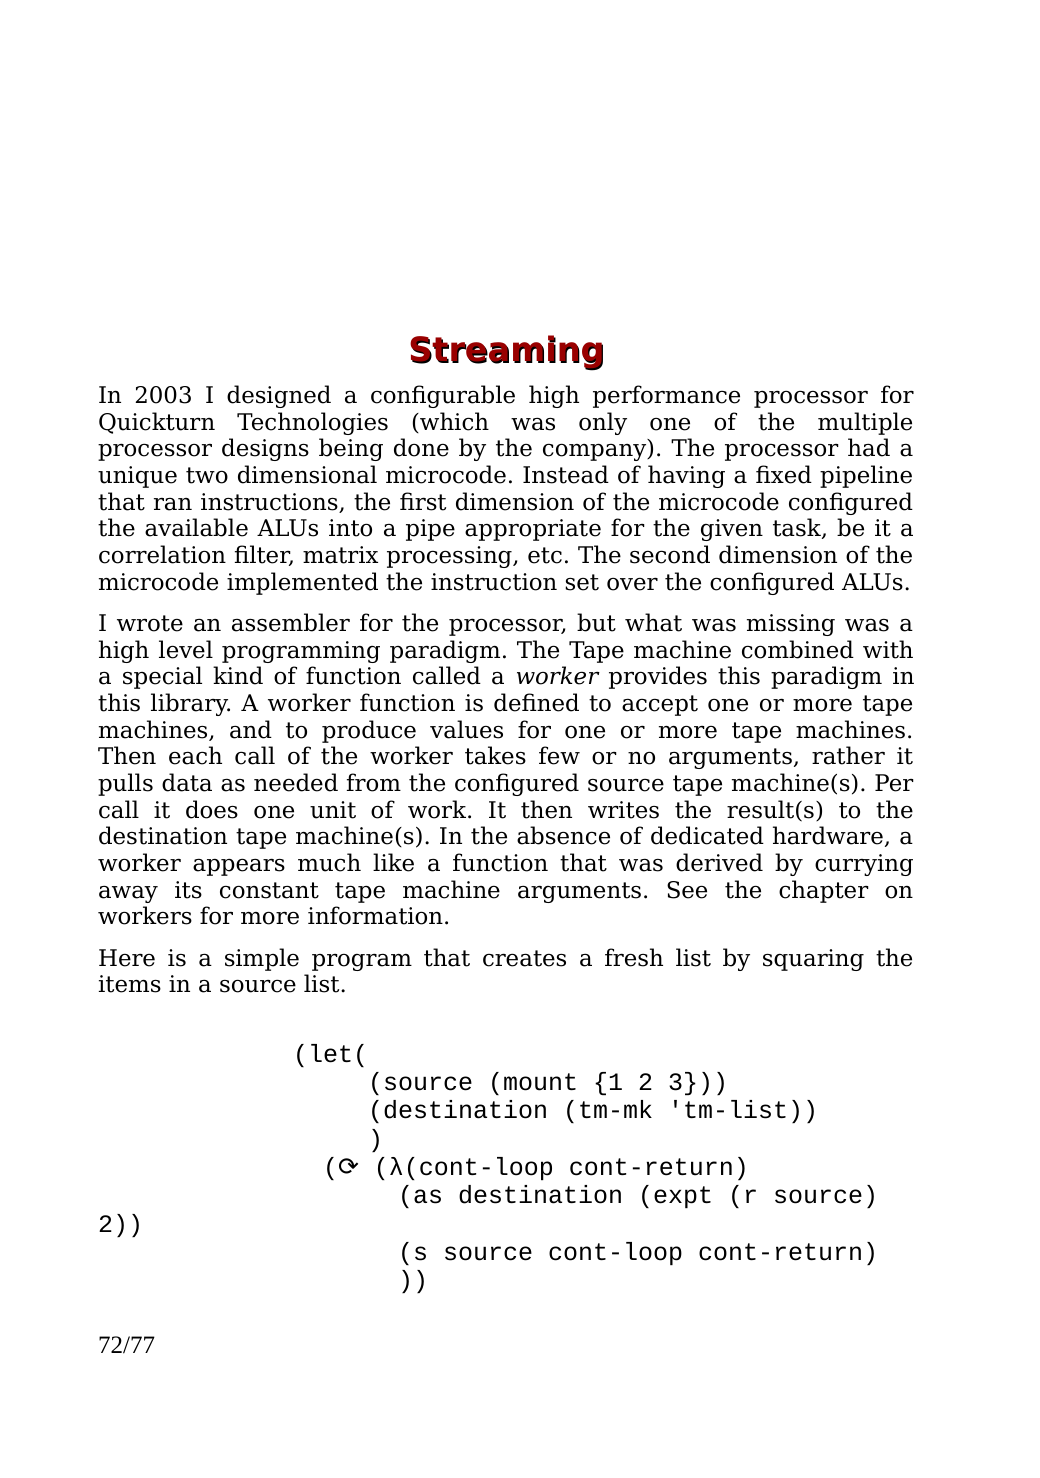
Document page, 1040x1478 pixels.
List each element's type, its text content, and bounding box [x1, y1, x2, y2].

text In 2003 I designed a configurable high performance processor for Quickturn Technologies (which was only one of the multiple processor designs being done by the company). The processor had a unique two dimensional microcode. Instead of having a fixed pipeline that ran instructions, the first dimension of the microcode configured the available ALUs into a pipe appropriate for the given task, be it a correlation filter, matrix processing, etc. The second dimension of the microcode implemented the instruction set over the configured ALUs. [98, 382, 914, 596]
text )) [98, 1268, 914, 1296]
text (s source cont-loop cont-return) [98, 1240, 914, 1268]
text (let( [98, 1041, 914, 1070]
text I wrote an assembler for the processor, but what was missing was a high level programming paradigm. The Tape machine combined with a special kind of function called a worker provides this paradigm in this library. A worker function is defined to accept one or more tape machines, and to produce values for one or more tape machines. Then each call of the worker takes few or no arguments, rather it pulls data as needed from the configured source tape machine(s). Per call it does one unit of work. It then writes the result(s) to the destination tape machine(s). In the absence of dedicated hardware, a worker appears much like a function that was derived by currying away its constant tape machine arguments. See the chapter on workers for more information. [98, 610, 914, 930]
text (source (mount {1 2 3})) [98, 1070, 914, 1098]
text ) [98, 1126, 914, 1155]
text (as destination (expt (r source) 2)) [98, 1183, 914, 1240]
text (destination (tm-mk 'tm-list)) [98, 1098, 914, 1126]
text Here is a simple program that creates a fresh list by squaring the items in a source list. [98, 945, 914, 998]
subtitle Streaming [98, 331, 914, 370]
text (⟳ (λ(cont-loop cont-return) [98, 1155, 914, 1183]
